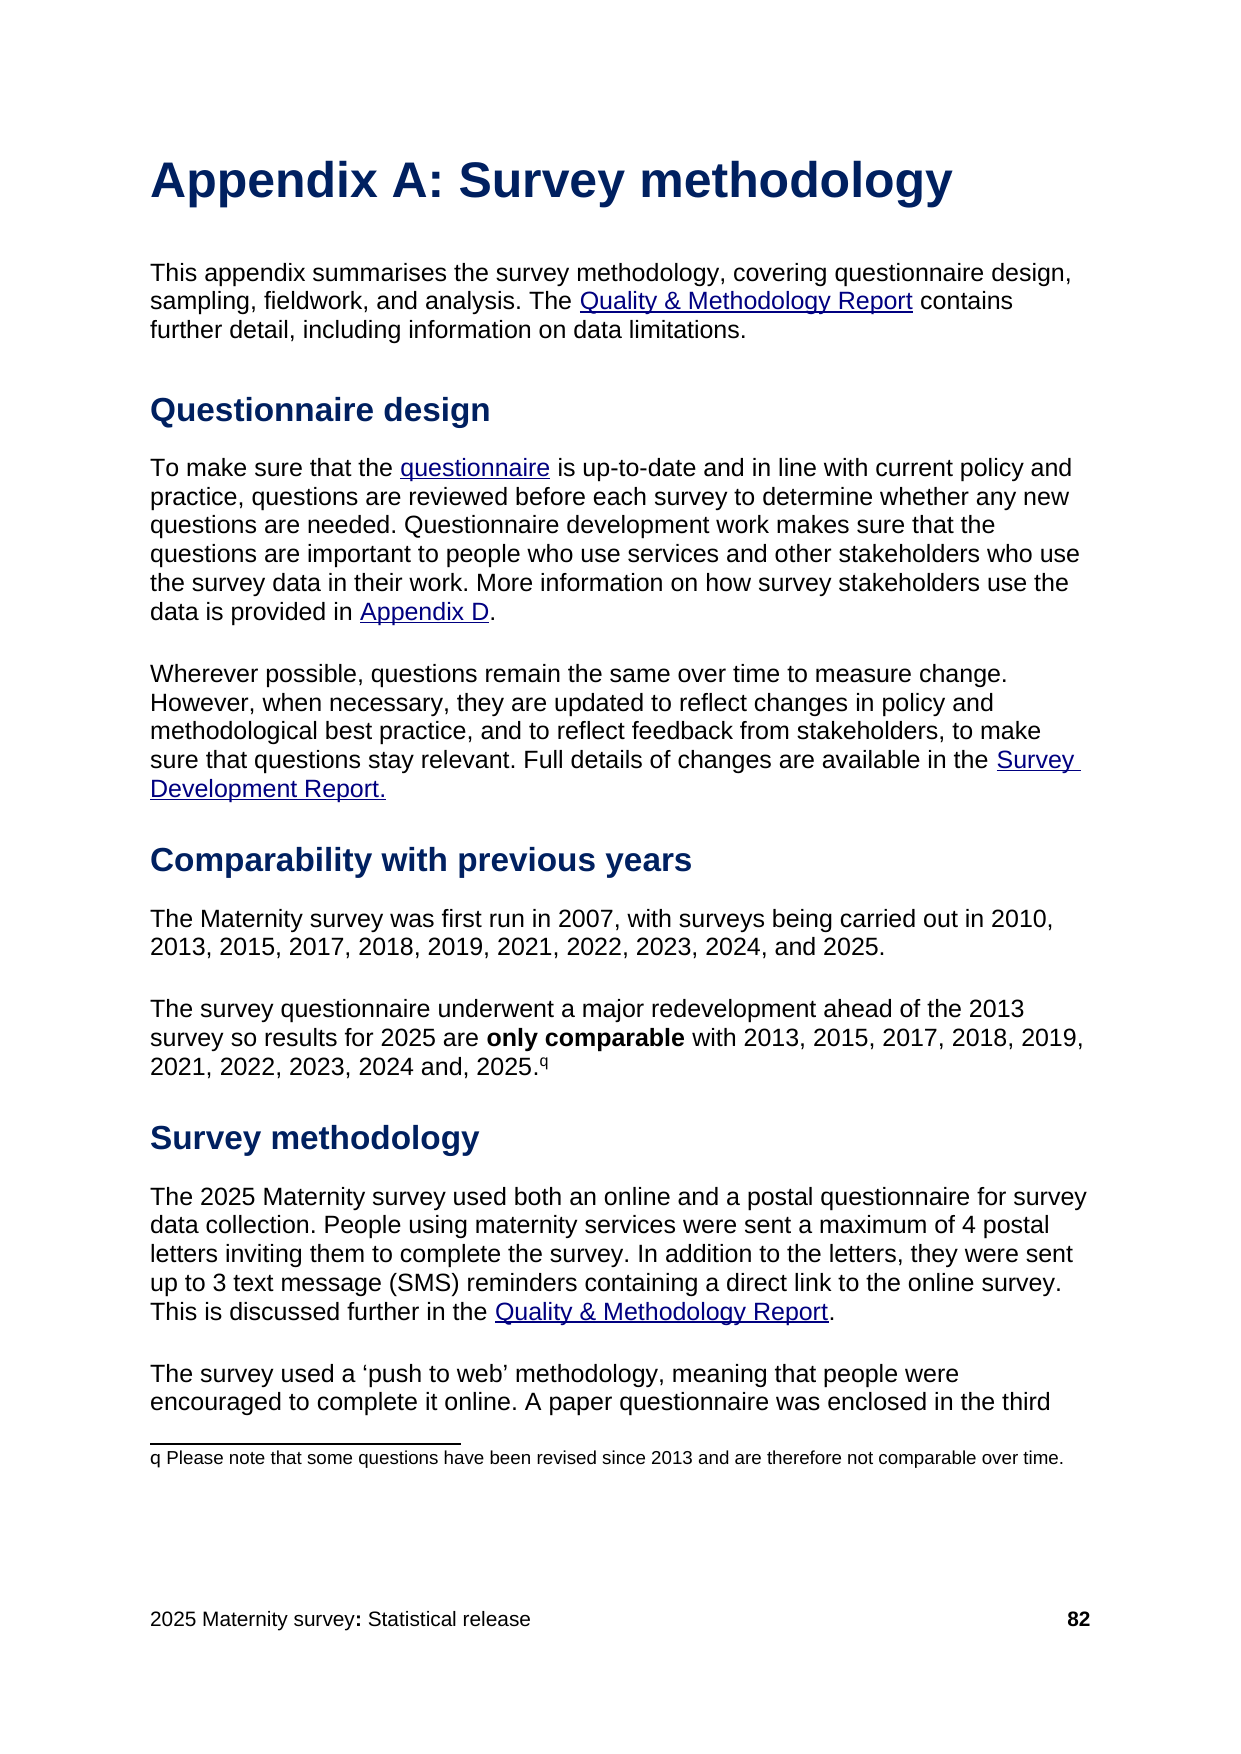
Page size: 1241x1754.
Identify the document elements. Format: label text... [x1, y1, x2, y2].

text Appendix A: Survey methodology [150, 150, 1090, 207]
text The survey used a ‘push to web’ methodology, meaning that people were encouraged to complete it online. A paper questionnaire was enclosed in the third [150, 1359, 1090, 1416]
text The survey questionnaire underwent a major redevelopment ahead of the 2013 survey so results for 2025 are only comparable with 2013, 2015, 2017, 2018, 2019, 2021, 2022, 2023, 2024 and, 2025. [150, 994, 1090, 1081]
text Please note that some questions have been revised since 2013 and are therefore not comparable over time. [150, 1444, 1090, 1470]
text This appendix summarises the survey methodology, covering questionnaire design, sampling, fieldwork, and analysis. The Quality & Methodology Report contains further detail, including information on data limitations. [150, 257, 1090, 344]
text To make sure that the questionnaire is up-to-date and in line with current policy and practice, questions are reviewed before each survey to determine whether any new questions are needed. Questionnaire development work makes sure that the questions are important to people who use services and other stakeholders who use the survey data in their work. More information on how survey stakeholders use the data is provided in Appendix D. [150, 453, 1090, 626]
text The Maternity survey was first run in 2007, with surveys being carried out in 2010, 2013, 2015, 2017, 2018, 2019, 2021, 2022, 2023, 2024, and 2025. [150, 903, 1090, 961]
text The 2025 Maternity survey used both an online and a postal questionnaire for survey data collection. People using maternity services were sent a maximum of 4 postal letters inviting them to complete the survey. In addition to the letters, they were sent up to 3 text message (SMS) reminders containing a direct link to the online survey. This is discussed further in the Quality & Methodology Report. [150, 1182, 1090, 1325]
text Survey methodology [150, 1118, 1090, 1157]
text Comparability with previous years [150, 840, 1090, 878]
text Questionnaire design [150, 389, 1090, 428]
text Wherever possible, questions remain the same over time to measure change. However, when necessary, they are updated to reflect changes in policy and methodological best practice, and to reflect feedback from stakeholders, to make sure that questions stay relevant. Full details of changes are available in the Survey Development Report. [150, 659, 1090, 803]
